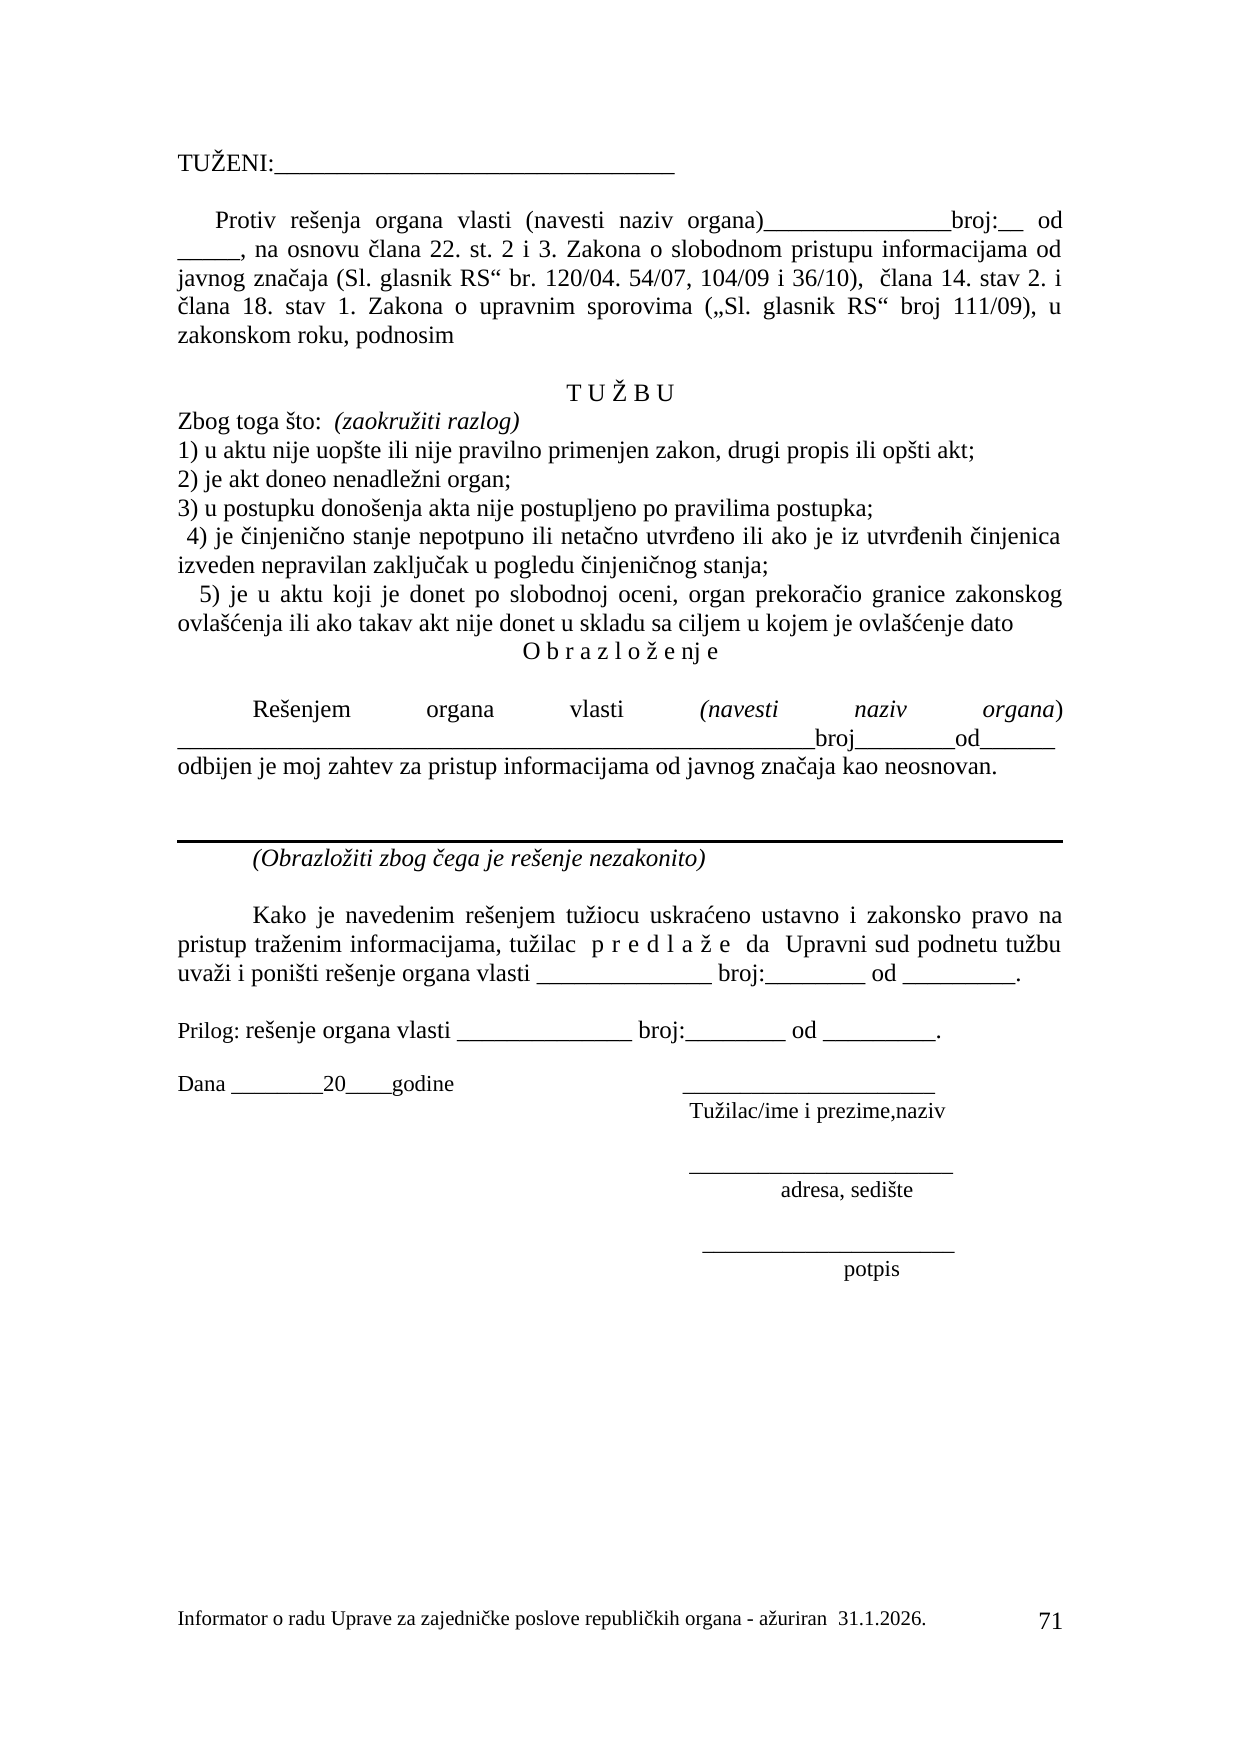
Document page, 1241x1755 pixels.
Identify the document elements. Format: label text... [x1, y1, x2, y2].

text (Obrazložiti zbog čega je rešenje nezakonito) [177, 843, 1063, 872]
text O b r a z l o ž e nj e [177, 636, 1063, 665]
text 2) je akt doneo nenadležni organ; [140, 464, 1063, 493]
text 1) u aktu nije uopšte ili nije pravilno primenjen zakon, drugi propis ili opšti akt; [140, 435, 1063, 464]
text _______________________ [215, 1149, 1063, 1176]
text T U Ž B U [177, 378, 1063, 406]
text Prilog: rešenje organa vlasti ______________ broj:________ od _________. [177, 1015, 1063, 1044]
text ______________________ [702, 1202, 1063, 1255]
text TUŽENI:________________________________ [177, 148, 1063, 176]
text Zbog toga što: (zaokružiti razlog) [140, 406, 1063, 435]
text adresa, sedište [215, 1176, 1063, 1202]
text Tužilac/ime i prezime,naziv [215, 1097, 1063, 1123]
text potpis [215, 1255, 1063, 1281]
text 3) u postupku donošenja akta nije postuplјeno po pravilima postupka; [140, 493, 1063, 521]
text 5) je u aktu koji je donet po slobodnoj oceni, organ prekoračio granice zakonskog ovlašćenja ili ako takav akt nije donet u skladu sa cilјem u kojem je ovlašćenje dato [140, 579, 1063, 636]
text Protiv rešenja organa vlasti (navesti naziv organa)_______________broj:__ od _____, na osnovu člana 22. st. 2 i 3. Zakona o slobodnom pristupu informacijama od javnog značaja (Sl. glasnik RS“ br. 120/04. 54/07, 104/09 i 36/10), člana 14. stav 2. i člana 18. stav 1. Zakona o upravnim sporovima („Sl. glasnik RS“ broj 111/09), u zakonskom roku, podnosim [177, 205, 1063, 349]
text Kako je navedenim rešenjem tužiocu uskraćeno ustavno i zakonsko pravo na pristup traženim informacijama, tužilac p r e d l a ž e da Upravni sud podnetu tužbu uvaži i poništi rešenje organa vlasti ______________ broj:________ od _________. [177, 900, 1063, 987]
text 4) je činjenično stanje nepotpuno ili netačno utvrđeno ili ako je iz utvrđenih činjenica izveden nepravilan zaklјučak u pogledu činjeničnog stanja; [140, 521, 1063, 579]
text Dana ________20____godine ______________________ [177, 1071, 1063, 1097]
text Rešenjem organa vlasti (navesti naziv organa) ___________________________________________________broj________od______ odbijen je moj zahtev za pristup informacijama od javnog značaja kao neosnovan. [177, 694, 1063, 780]
